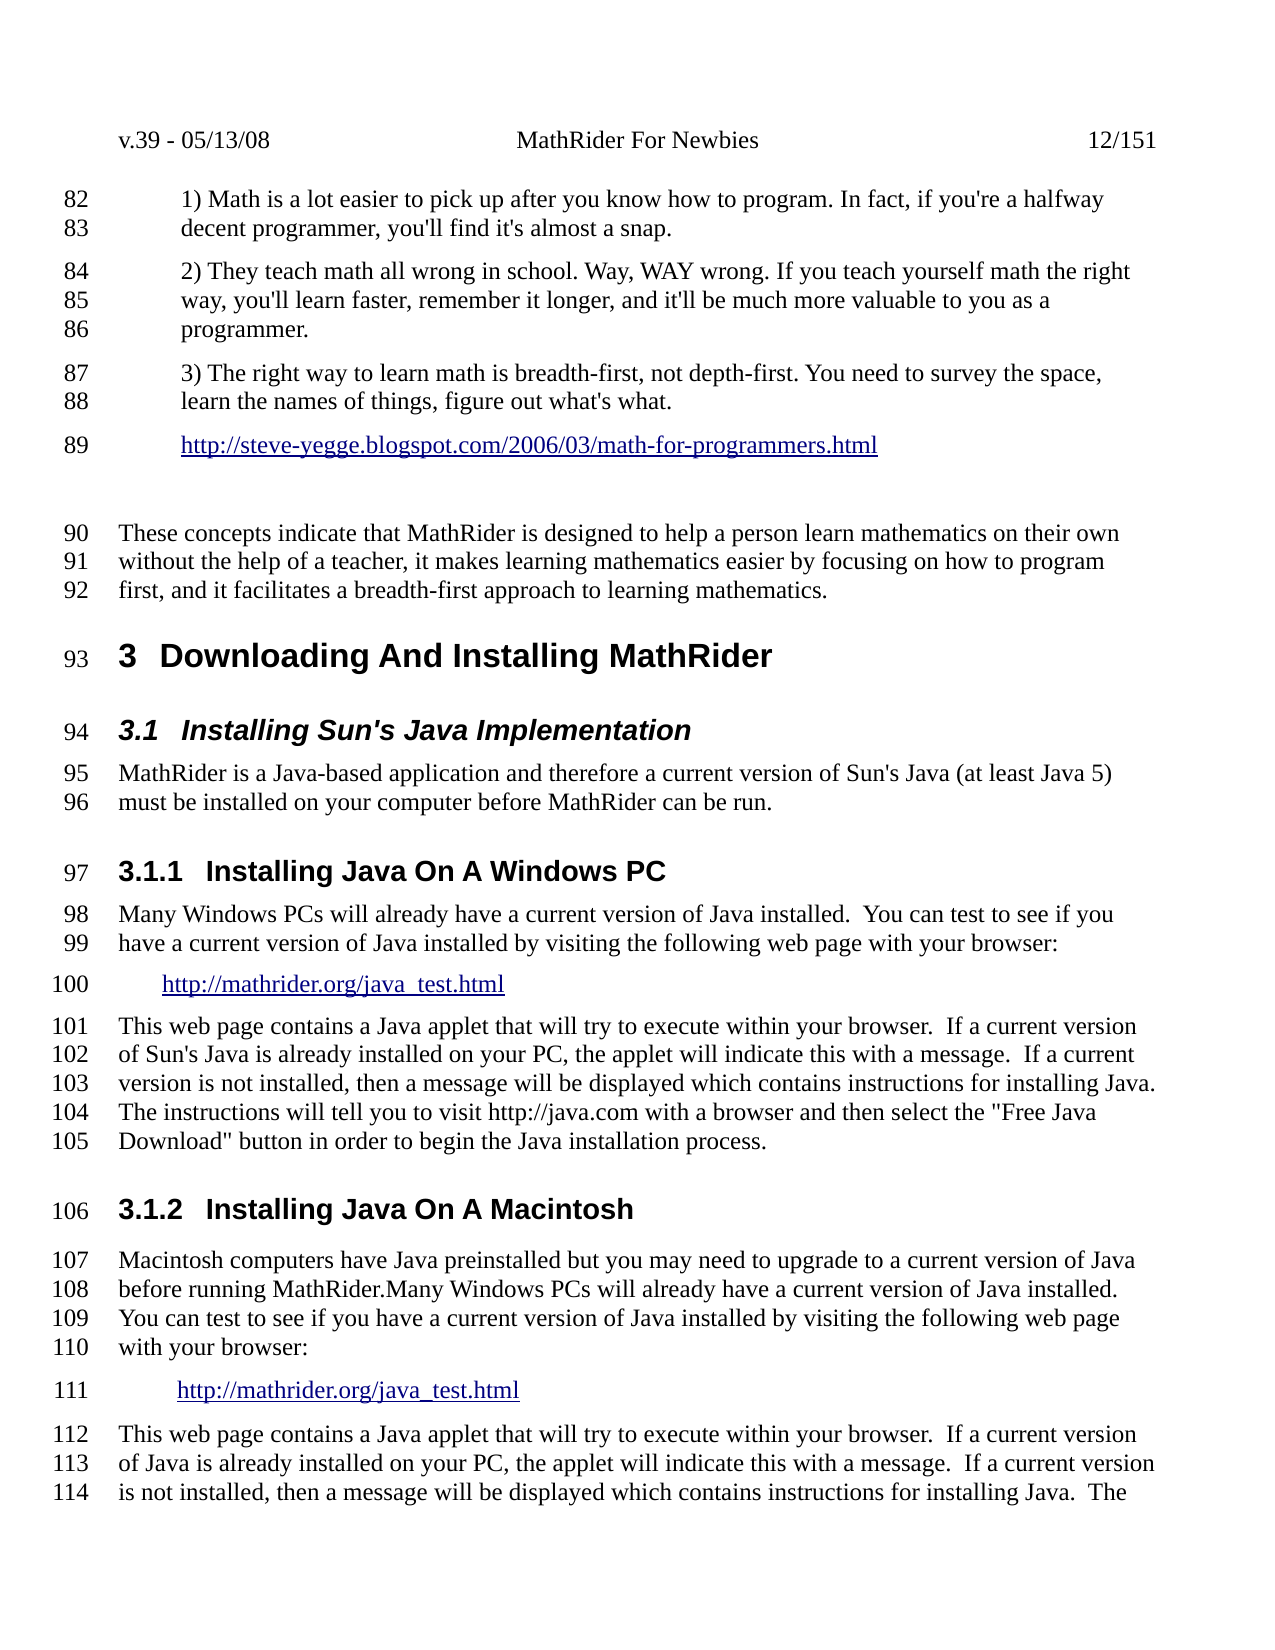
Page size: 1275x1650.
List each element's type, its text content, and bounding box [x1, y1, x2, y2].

subtitle Installing Java On A Macintosh [118, 1192, 1157, 1226]
text 1) Math is a lot easier to pick up after you know how to program. In fact, if you're a halfway decent programmer, you'll find it's almost a snap. [181, 184, 1157, 241]
text These concepts indicate that MathRider is designed to help a person learn mathematics on their own without the help of a teacher, it makes learning mathematics easier by focusing on how to program first, and it facilitates a breadth-first approach to learning mathematics. [118, 518, 1157, 604]
text Macintosh computers have Java preinstalled but you may need to upgrade to a current version of Java before running MathRider.Many Windows PCs will already have a current version of Java installed. You can test to see if you have a current version of Java installed by visiting the following web page with your browser: [118, 1246, 1157, 1361]
text 2) They teach math all wrong in school. Way, WAY wrong. If you teach yourself math the right way, you'll learn faster, remember it longer, and it'll be much more valuable to you as a programmer. [181, 256, 1157, 343]
text Many Windows PCs will already have a current version of Java installed. You can test to see if you have a current version of Java installed by visiting the following web page with your browser: [118, 899, 1157, 957]
text This web page contains a Java applet that will try to execute within your browser. If a current version of Sun's Java is already installed on your PC, the applet will indicate this with a message. If a current version is not installed, then a message will be displayed which contains instructions for installing Java. The instructions will tell you to visit http://java.com with a browser and then select the "Free Java Download" button in order to begin the Java installation process. [118, 1011, 1157, 1154]
subtitle Downloading And Installing MathRider [118, 636, 1157, 675]
text http://mathrider.org/java_test.html [162, 969, 1157, 998]
subtitle Installing Sun's Java Implementation [118, 712, 1157, 746]
text MathRider is a Java-based application and therefore a current version of Sun's Java (at least Java 5) must be installed on your computer before MathRider can be run. [118, 758, 1157, 816]
subtitle Installing Java On A Windows PC [118, 853, 1157, 887]
text This web page contains a Java applet that will try to execute within your browser. If a current version of Java is already installed on your PC, the applet will indicate this with a message. If a current version is not installed, then a message will be displayed which contains instructions for installing Java. The [118, 1419, 1157, 1506]
text 3) The right way to learn math is breadth-first, not depth-first. You need to survey the space, learn the names of things, figure out what's what. [181, 358, 1157, 415]
text http://steve-yegge.blogspot.com/2006/03/math-for-programmers.html [181, 430, 1157, 459]
text http://mathrider.org/java_test.html [177, 1376, 1157, 1404]
